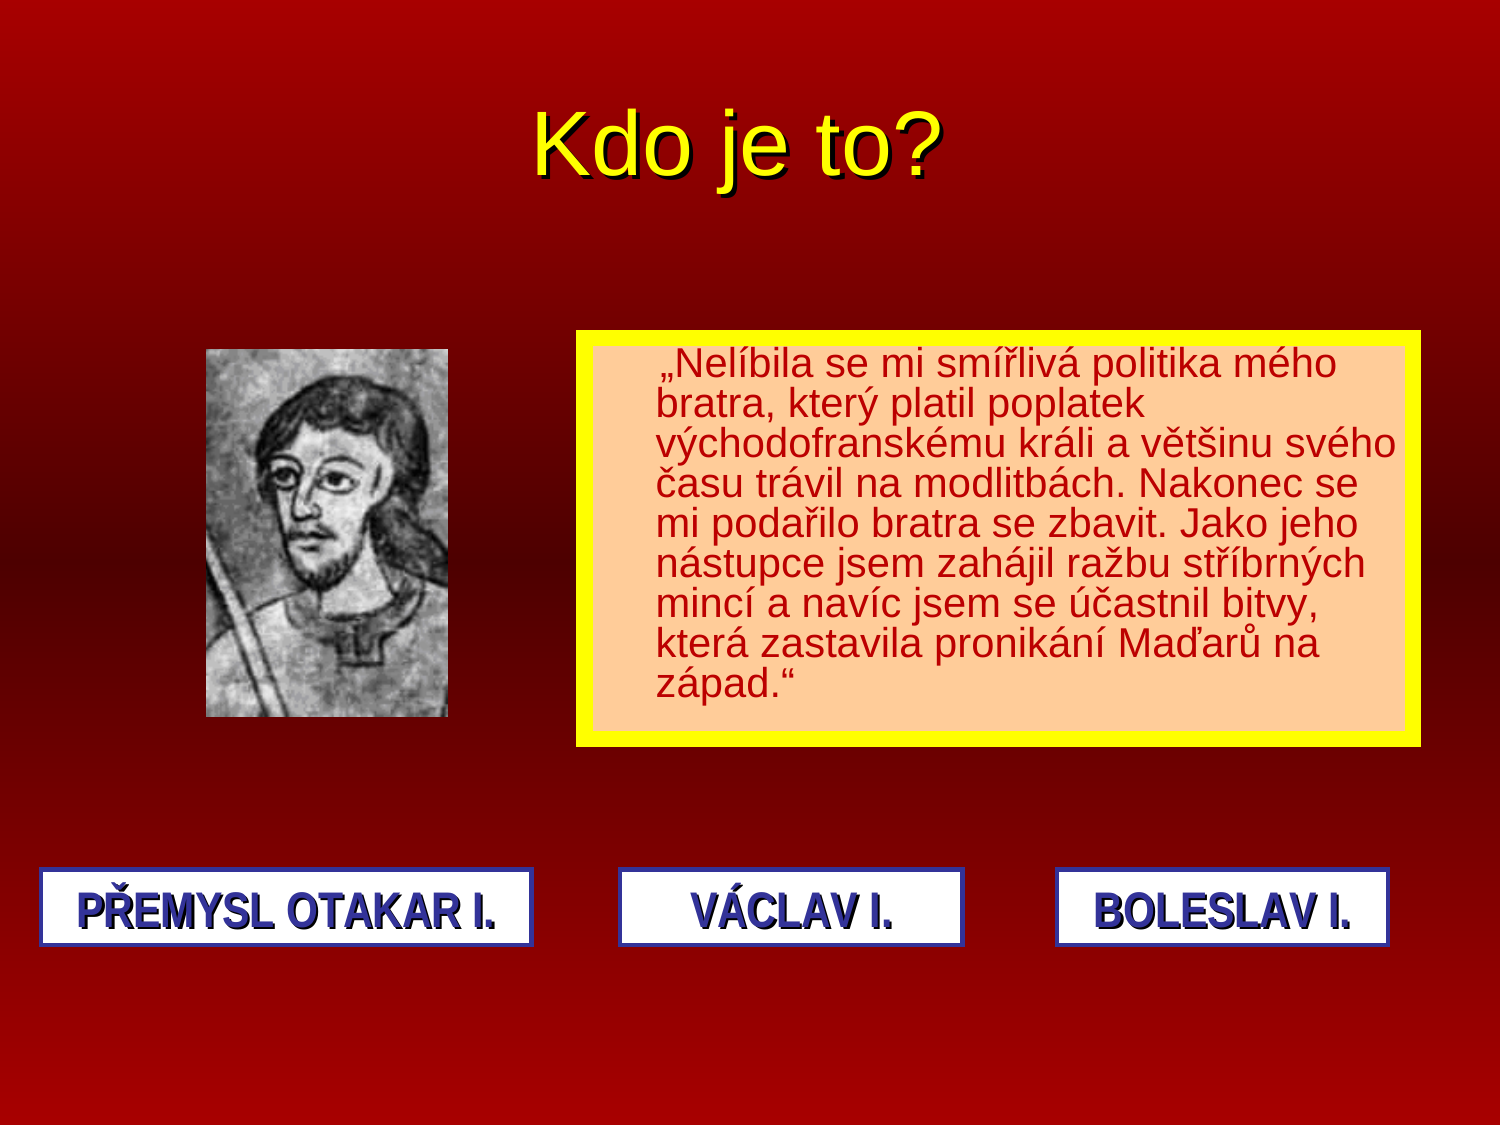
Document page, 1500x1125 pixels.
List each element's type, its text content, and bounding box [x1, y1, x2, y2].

text_box VÁCLAV I. [620, 869, 963, 945]
text_box BOLESLAV I. [1056, 869, 1388, 945]
text_box PŘEMYSL OTAKAR I. [41, 869, 532, 945]
picture [206, 349, 448, 717]
title Kdo je to? [75, 45, 1426, 233]
list „Nelíbila se mi smířlivá politika mého bratra, který platil poplatek východofranskému králi a většinu svého času trávil na modlitbách. Nakonec se mi podařilo bratra se zbavit. Jako jeho nástupce jsem zahájil ražbu stříbrných mincí a navíc jsem se účastnil bitvy, která zastavila pronikání Maďarů na západ.“ [584, 337, 1413, 740]
